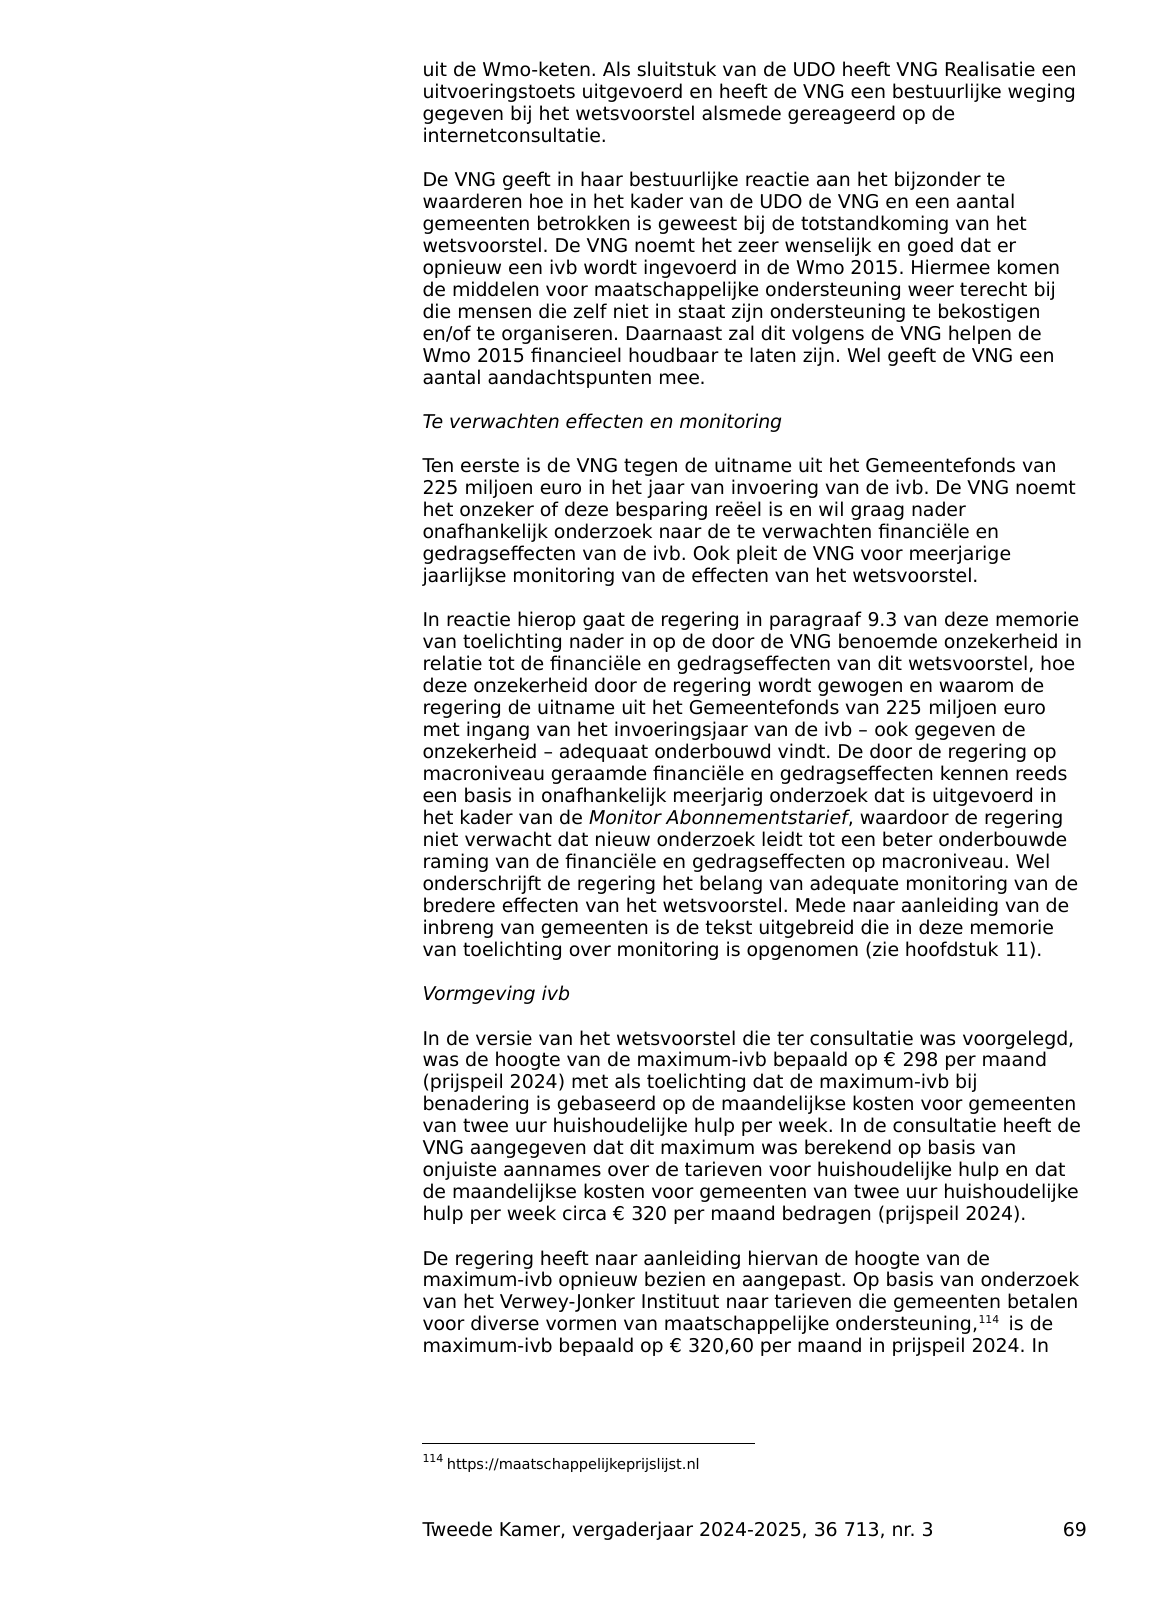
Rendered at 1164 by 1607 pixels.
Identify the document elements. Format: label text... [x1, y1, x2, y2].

text De regering heeft naar aanleiding hiervan de hoogte van de maximum-ivb opnieuw bezien en aangepast. Op basis van onderzoek van het Verwey-Jonker Instituut naar tarieven die gemeenten betalen voor diverse vormen van maatschappelijke ondersteuning, is de maximum-ivb bepaald op € 320,60 per maand in prijspeil 2024. In [422, 1247, 1087, 1357]
text Ten eerste is de VNG tegen de uitname uit het Gemeentefonds van 225 miljoen euro in het jaar van invoering van de ivb. De VNG noemt het onzeker of deze besparing reëel is en wil graag nader onafhankelijk onderzoek naar de te verwachten financiële en gedragseffecten van de ivb. Ook pleit de VNG voor meerjarige jaarlijkse monitoring van de effecten van het wetsvoorstel. [422, 455, 1087, 587]
subtitle Te verwachten effecten en monitoring [422, 411, 1087, 433]
text https://maatschappelijkeprijslijst.nl [422, 1452, 1087, 1474]
text In reactie hierop gaat de regering in paragraaf 9.3 van deze memorie van toelichting nader in op de door de VNG benoemde onzekerheid in relatie tot de financiële en gedragseffecten van dit wetsvoorstel, hoe deze onzekerheid door de regering wordt gewogen en waarom de regering de uitname uit het Gemeentefonds van 225 miljoen euro met ingang van het invoeringsjaar van de ivb – ook gegeven de onzekerheid – adequaat onderbouwd vindt. De door de regering op macroniveau geraamde financiële en gedragseffecten kennen reeds een basis in onafhankelijk meerjarig onderzoek dat is uitgevoerd in het kader van de Monitor Abonnementstarief, waardoor de regering niet verwacht dat nieuw onderzoek leidt tot een beter onderbouwde raming van de financiële en gedragseffecten op macroniveau. Wel onderschrijft de regering het belang van adequate monitoring van de bredere effecten van het wetsvoorstel. Mede naar aanleiding van de inbreng van gemeenten is de tekst uitgebreid die in deze memorie van toelichting over monitoring is opgenomen (zie hoofdstuk 11). [422, 609, 1087, 961]
text In de versie van het wetsvoorstel die ter consultatie was voorgelegd, was de hoogte van de maximum-ivb bepaald op € 298 per maand (prijspeil 2024) met als toelichting dat de maximum-ivb bij benadering is gebaseerd op de maandelijkse kosten voor gemeenten van twee uur huishoudelijke hulp per week. In de consultatie heeft de VNG aangegeven dat dit maximum was berekend op basis van onjuiste aannames over de tarieven voor huishoudelijke hulp en dat de maandelijkse kosten voor gemeenten van twee uur huishoudelijke hulp per week circa € 320 per maand bedragen (prijspeil 2024). [422, 1027, 1087, 1225]
subtitle Vormgeving ivb [422, 983, 1087, 1005]
text uit de Wmo-keten. Als sluitstuk van de UDO heeft VNG Realisatie een uitvoeringstoets uitgevoerd en heeft de VNG een bestuurlijke weging gegeven bij het wetsvoorstel alsmede gereageerd op de internetconsultatie. [422, 59, 1087, 147]
text De VNG geeft in haar bestuurlijke reactie aan het bijzonder te waarderen hoe in het kader van de UDO de VNG en een aantal gemeenten betrokken is geweest bij de totstandkoming van het wetsvoorstel. De VNG noemt het zeer wenselijk en goed dat er opnieuw een ivb wordt ingevoerd in de Wmo 2015. Hiermee komen de middelen voor maatschappelijke ondersteuning weer terecht bij die mensen die zelf niet in staat zijn ondersteuning te bekostigen en/of te organiseren. Daarnaast zal dit volgens de VNG helpen de Wmo 2015 financieel houdbaar te laten zijn. Wel geeft de VNG een aantal aandachtspunten mee. [422, 169, 1087, 389]
